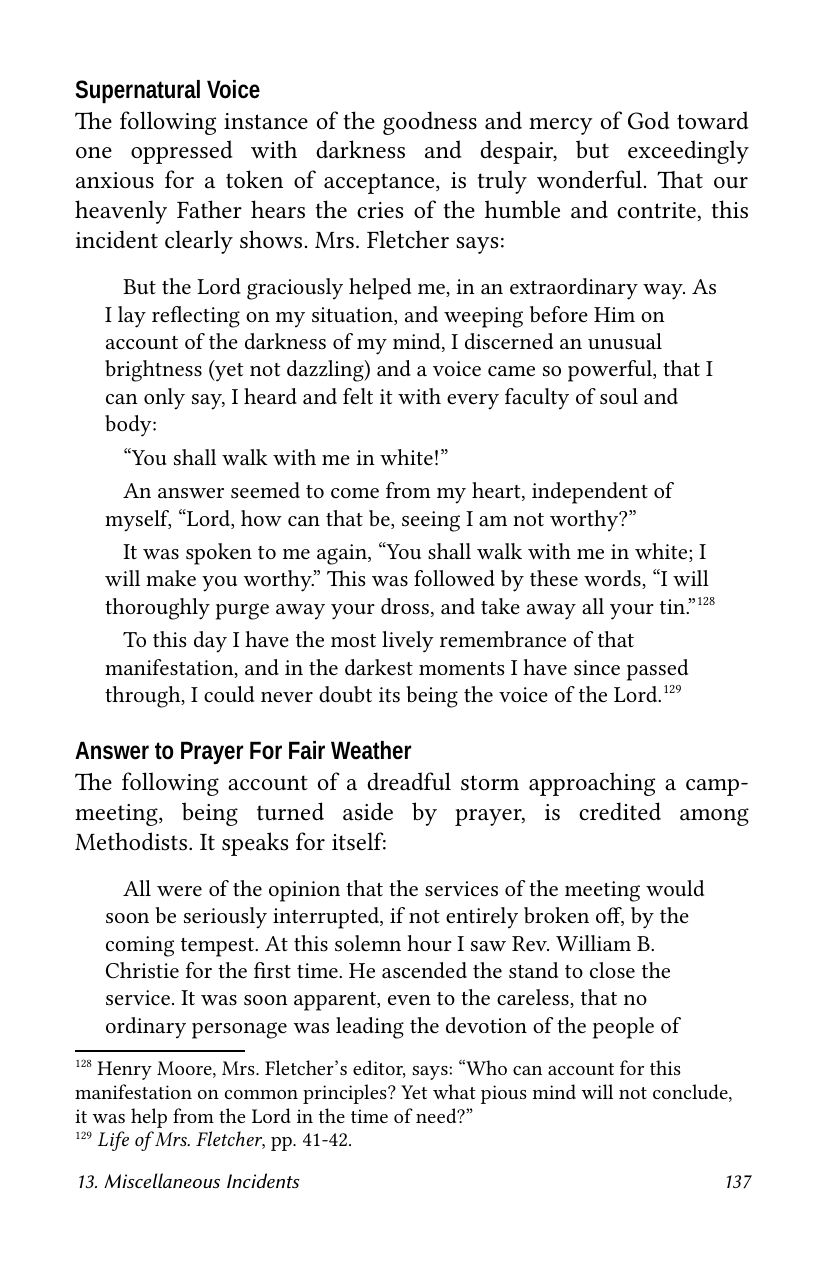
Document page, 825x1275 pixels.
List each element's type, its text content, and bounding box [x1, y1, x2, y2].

text Life of Mrs. Fletcher, pp. 41-42. [75, 1128, 750, 1152]
subtitle Supernatural Voice [75, 75, 750, 104]
text The following instance of the goodness and mercy of God toward one oppressed with darkness and despair, but exceedingly anxious for a token of acceptance, is truly wonderful. That our heavenly Father hears the cries of the humble and contrite, this incident clearly shows. Mrs. Fletcher says: [75, 107, 750, 255]
text It was spoken to me again, “You shall walk with me in white; I will make you worthy.” This was followed by these words, “I will thoroughly purge away your dross, and take away all your tin.” [105, 539, 720, 620]
text An answer seemed to come from my heart, independent of myself, “Lord, how can that be, seeing I am not worthy?” [105, 478, 720, 532]
text But the Lord graciously helped me, in an extraordinary way. As I lay reflecting on my situation, and weeping before Him on account of the darkness of my mind, I discerned an unusual brightness (yet not dazzling) and a voice came so powerful, that I can only say, I heard and felt it with every faculty of soul and body: [105, 274, 720, 437]
subtitle Answer to Prayer For Fair Weather [75, 736, 750, 765]
text To this day I have the most lively remembrance of that manifestation, and in the darkest moments I have since passed through, I could never doubt its being the voice of the Lord. [105, 627, 720, 708]
text “You shall walk with me in white!” [105, 444, 720, 471]
text Henry Moore, Mrs. Fletcher’s editor, says: “Who can account for this manifestation on common principles? Yet what pious mind will not conclude, it was help from the Lord in the time of need?” [75, 1057, 750, 1128]
text The following account of a dreadful storm approaching a camp-meeting, being turned aside by prayer, is credited among Methodists. It speaks for itself: [75, 768, 750, 856]
text All were of the opinion that the services of the meeting would soon be seriously interrupted, if not entirely broken off, by the coming tempest. At this solemn hour I saw Rev. William B. Christie for the first time. He ascended the stand to close the service. It was soon apparent, even to the careless, that no ordinary personage was leading the devotion of the people of [105, 876, 720, 1039]
